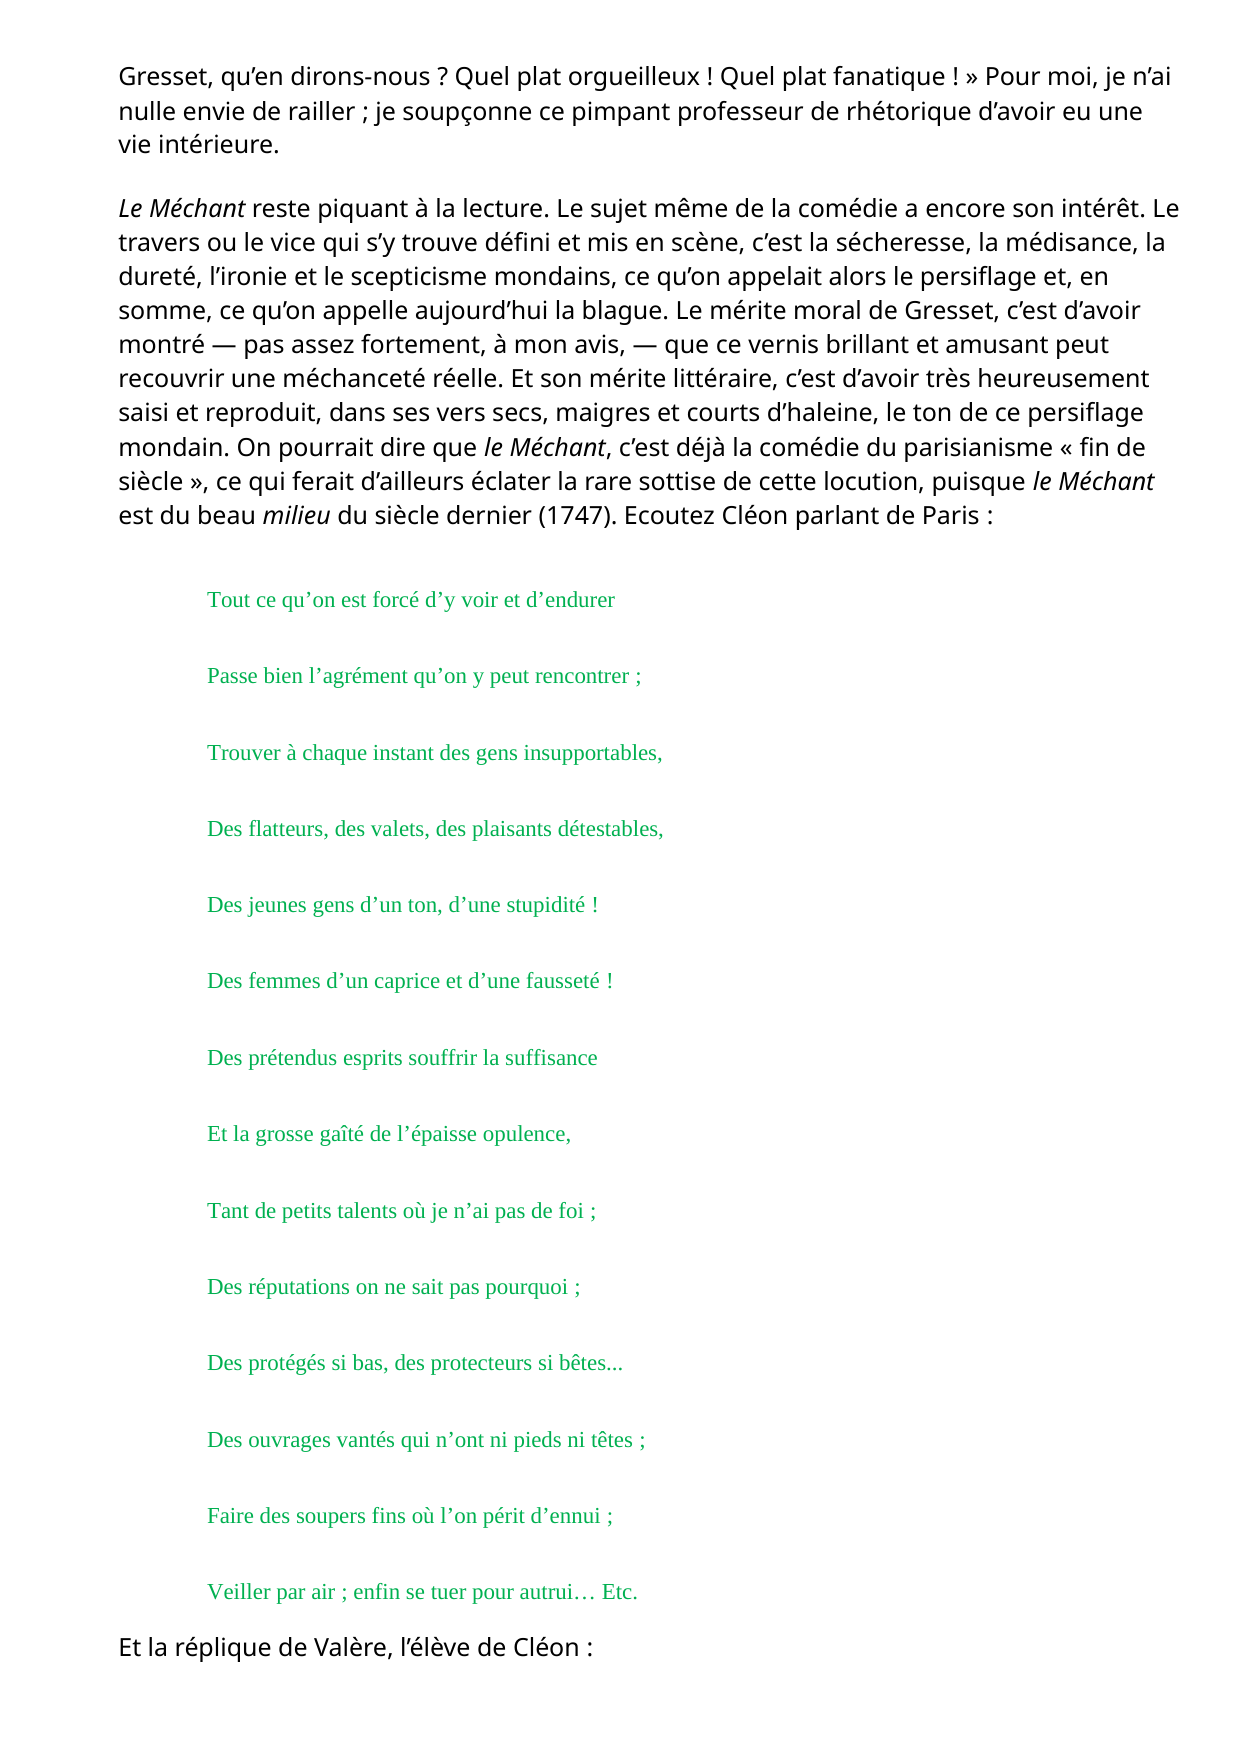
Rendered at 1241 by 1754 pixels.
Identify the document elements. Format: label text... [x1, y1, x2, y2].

text Des prétendus esprits souffrir la suffisance [207, 1044, 1181, 1070]
text Et la grosse gaîté de l’épaisse opulence, [207, 1120, 1181, 1147]
text Gresset, qu’en dirons-nous ? Quel plat orgueilleux ! Quel plat fanatique ! » Pour moi, je n’ai nulle envie de railler ; je soupçonne ce pimpant professeur de rhétorique d’avoir eu une vie intérieure. [118, 59, 1181, 161]
text Des flatteurs, des valets, des plaisants détestables, [207, 815, 1181, 841]
text Tant de petits talents où je n’ai pas de foi ; [207, 1197, 1181, 1223]
text Le Méchant reste piquant à la lecture. Le sujet même de la comédie a encore son intérêt. Le travers ou le vice qui s’y trouve défini et mis en scène, c’est la sécheresse, la médisance, la dureté, l’ironie et le scepticisme mondains, ce qu’on appelait alors le persiflage et, en somme, ce qu’on appelle aujourd’hui la blague. Le mérite moral de Gresset, c’est d’avoir montré — pas assez fortement, à mon avis, — que ce vernis brillant et amusant peut recouvrir une méchanceté réelle. Et son mérite littéraire, c’est d’avoir très heureusement saisi et reproduit, dans ses vers secs, maigres et courts d’haleine, le ton de ce persiflage mondain. On pourrait dire que le Méchant, c’est déjà la comédie du parisianisme « fin de siècle », ce qui ferait d’ailleurs éclater la rare sottise de cette locution, puisque le Méchant est du beau milieu du siècle dernier (1747). Ecoutez Cléon parlant de Paris : [118, 191, 1181, 531]
text Et la réplique de Valère, l’élève de Cléon : [118, 1630, 1181, 1664]
text Des jeunes gens d’un ton, d’une stupidité ! [207, 891, 1181, 918]
text Des protégés si bas, des protecteurs si bêtes... [207, 1349, 1181, 1376]
text Faire des soupers fins où l’on périt d’ennui ; [207, 1502, 1181, 1528]
text Trouver à chaque instant des gens insupportables, [207, 738, 1181, 765]
text Des femmes d’un caprice et d’une fausseté ! [207, 968, 1181, 994]
text Tout ce qu’on est forcé d’y voir et d’endurer [207, 586, 1181, 612]
text Des réputations on ne sait pas pourquoi ; [207, 1273, 1181, 1299]
text Des ouvrages vantés qui n’ont ni pieds ni têtes ; [207, 1426, 1181, 1452]
text Veiller par air ; enfin se tuer pour autrui… Etc. [207, 1578, 1181, 1605]
text Passe bien l’agrément qu’on y peut rencontrer ; [207, 662, 1181, 688]
